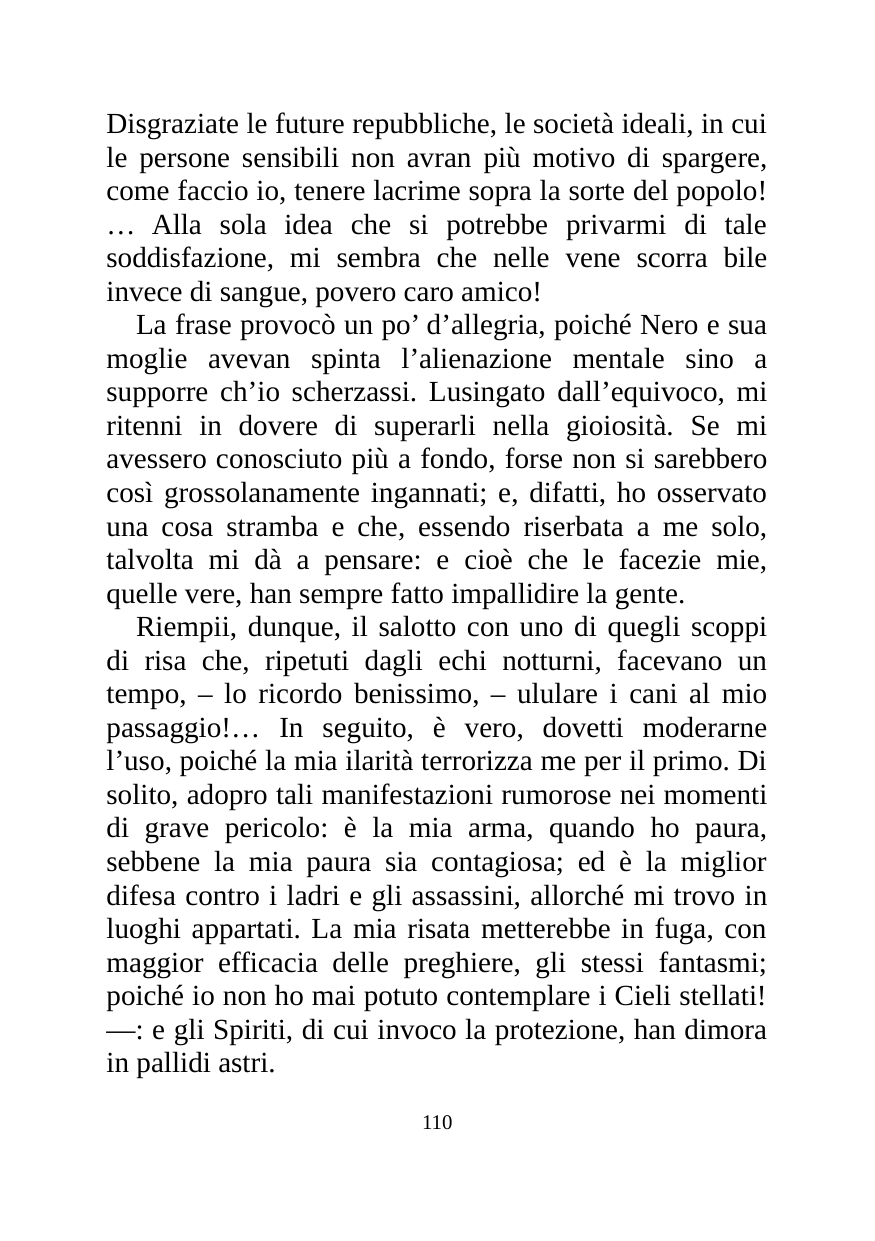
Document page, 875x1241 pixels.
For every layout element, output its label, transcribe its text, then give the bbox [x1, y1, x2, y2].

text Disgraziate le future repubbliche, le società ideali, in cui le persone sensibili non avran più motivo di spargere, come faccio io, tenere lacrime sopra la sorte del popolo!… Alla sola idea che si potrebbe privarmi di tale soddisfazione, mi sembra che nelle vene scorra bile invece di sangue, povero caro amico! [106, 106, 768, 307]
text Riempii, dunque, il salotto con uno di quegli scoppi di risa che, ripetuti dagli echi notturni, facevano un tempo, – lo ricordo benissimo, – ululare i cani al mio passaggio!… In seguito, è vero, dovetti moderarne l’uso, poiché la mia ilarità terrorizza me per il primo. Di solito, adopro tali manifestazioni rumorose nei momenti di grave pericolo: è la mia arma, quando ho paura, sebbene la mia paura sia contagiosa; ed è la miglior difesa contro i ladri e gli assassini, allorché mi trovo in luoghi appartati. La mia risata metterebbe in fuga, con maggior efficacia delle preghiere, gli stessi fantasmi; poiché io non ho mai potuto contemplare i Cieli stellati! —: e gli Spiriti, di cui invoco la protezione, han dimora in pallidi astri. [106, 609, 768, 1079]
text La frase provocò un po’ d’allegria, poiché Nero e sua moglie avevan spinta l’alienazione mentale sino a supporre ch’io scherzassi. Lusingato dall’equivoco, mi ritenni in dovere di superarli nella gioiosità. Se mi avessero conosciuto più a fondo, forse non si sarebbero così grossolanamente ingannati; e, difatti, ho osservato una cosa stramba e che, essendo riserbata a me solo, talvolta mi dà a pensare: e cioè che le facezie mie, quelle vere, han sempre fatto impallidire la gente. [106, 307, 768, 609]
